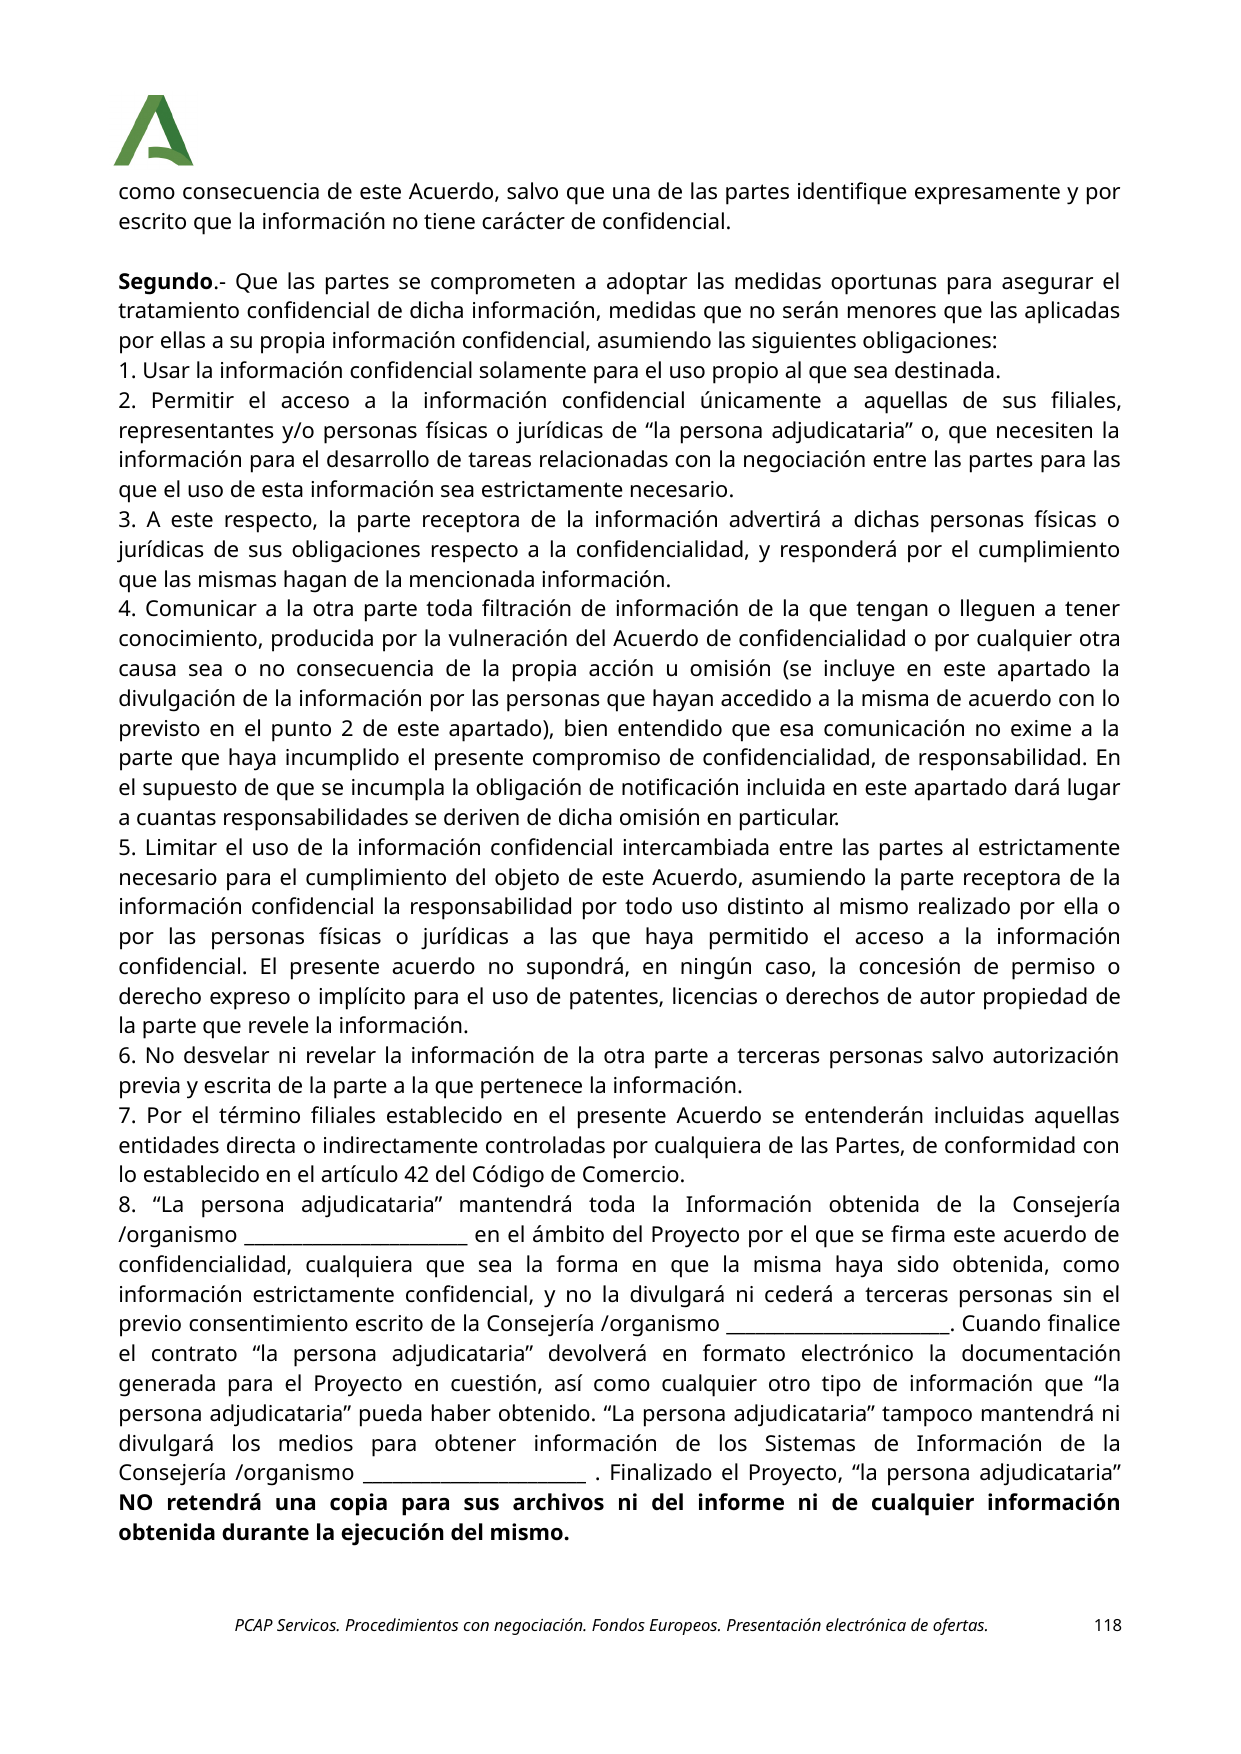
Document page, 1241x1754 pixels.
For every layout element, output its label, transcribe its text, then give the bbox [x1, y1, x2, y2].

text 1. Usar la información confidencial solamente para el uso propio al que sea destinada. [118, 355, 1122, 385]
text 5. Limitar el uso de la información confidencial intercambiada entre las partes al estrictamente necesario para el cumplimiento del objeto de este Acuerdo, asumiendo la parte receptora de la información confidencial la responsabilidad por todo uso distinto al mismo realizado por ella o por las personas físicas o jurídicas a las que haya permitido el acceso a la información confidencial. El presente acuerdo no supondrá, en ningún caso, la concesión de permiso o derecho expreso o implícito para el uso de patentes, licencias o derechos de autor propiedad de la parte que revele la información. [118, 832, 1122, 1040]
text como consecuencia de este Acuerdo, salvo que una de las partes identifique expresamente y por escrito que la información no tiene carácter de confidencial. [118, 176, 1122, 236]
text 8. “La persona adjudicataria” mantendrá toda la Información obtenida de la Consejería /organismo _______________________ en el ámbito del Proyecto por el que se firma este acuerdo de confidencialidad, cualquiera que sea la forma en que la misma haya sido obtenida, como información estrictamente confidencial, y no la divulgará ni cederá a terceras personas sin el previo consentimiento escrito de la Consejería /organismo _______________________. Cuando finalice el contrato “la persona adjudicataria” devolverá en formato electrónico la documentación generada para el Proyecto en cuestión, así como cualquier otro tipo de información que “la persona adjudicataria” pueda haber obtenido. “La persona adjudicataria” tampoco mantendrá ni divulgará los medios para obtener información de los Sistemas de Información de la Consejería /organismo _______________________ . Finalizado el Proyecto, “la persona adjudicataria” NO retendrá una copia para sus archivos ni del informe ni de cualquier información obtenida durante la ejecución del mismo. [118, 1189, 1122, 1547]
text 7. Por el término filiales establecido en el presente Acuerdo se entenderán incluidas aquellas entidades directa o indirectamente controladas por cualquiera de las Partes, de conformidad con lo establecido en el artículo 42 del Código de Comercio. [118, 1100, 1122, 1189]
picture [109, 91, 198, 170]
text 4. Comunicar a la otra parte toda filtración de información de la que tengan o lleguen a tener conocimiento, producida por la vulneración del Acuerdo de confidencialidad o por cualquier otra causa sea o no consecuencia de la propia acción u omisión (se incluye en este apartado la divulgación de la información por las personas que hayan accedido a la misma de acuerdo con lo previsto en el punto 2 de este apartado), bien entendido que esa comunicación no exime a la parte que haya incumplido el presente compromiso de confidencialidad, de responsabilidad. En el supuesto de que se incumpla la obligación de notificación incluida en este apartado dará lugar a cuantas responsabilidades se deriven de dicha omisión en particular. [118, 593, 1122, 832]
text 2. Permitir el acceso a la información confidencial únicamente a aquellas de sus filiales, representantes y/o personas físicas o jurídicas de “la persona adjudicataria” o, que necesiten la información para el desarrollo de tareas relacionadas con la negociación entre las partes para las que el uso de esta información sea estrictamente necesario. [118, 385, 1122, 504]
text 6. No desvelar ni revelar la información de la otra parte a terceras personas salvo autorización previa y escrita de la parte a la que pertenece la información. [118, 1040, 1122, 1100]
text 3. A este respecto, la parte receptora de la información advertirá a dichas personas físicas o jurídicas de sus obligaciones respecto a la confidencialidad, y responderá por el cumplimiento que las mismas hagan de la mencionada información. [118, 504, 1122, 593]
text Segundo.- Que las partes se comprometen a adoptar las medidas oportunas para asegurar el tratamiento confidencial de dicha información, medidas que no serán menores que las aplicadas por ellas a su propia información confidencial, asumiendo las siguientes obligaciones: [118, 266, 1122, 355]
